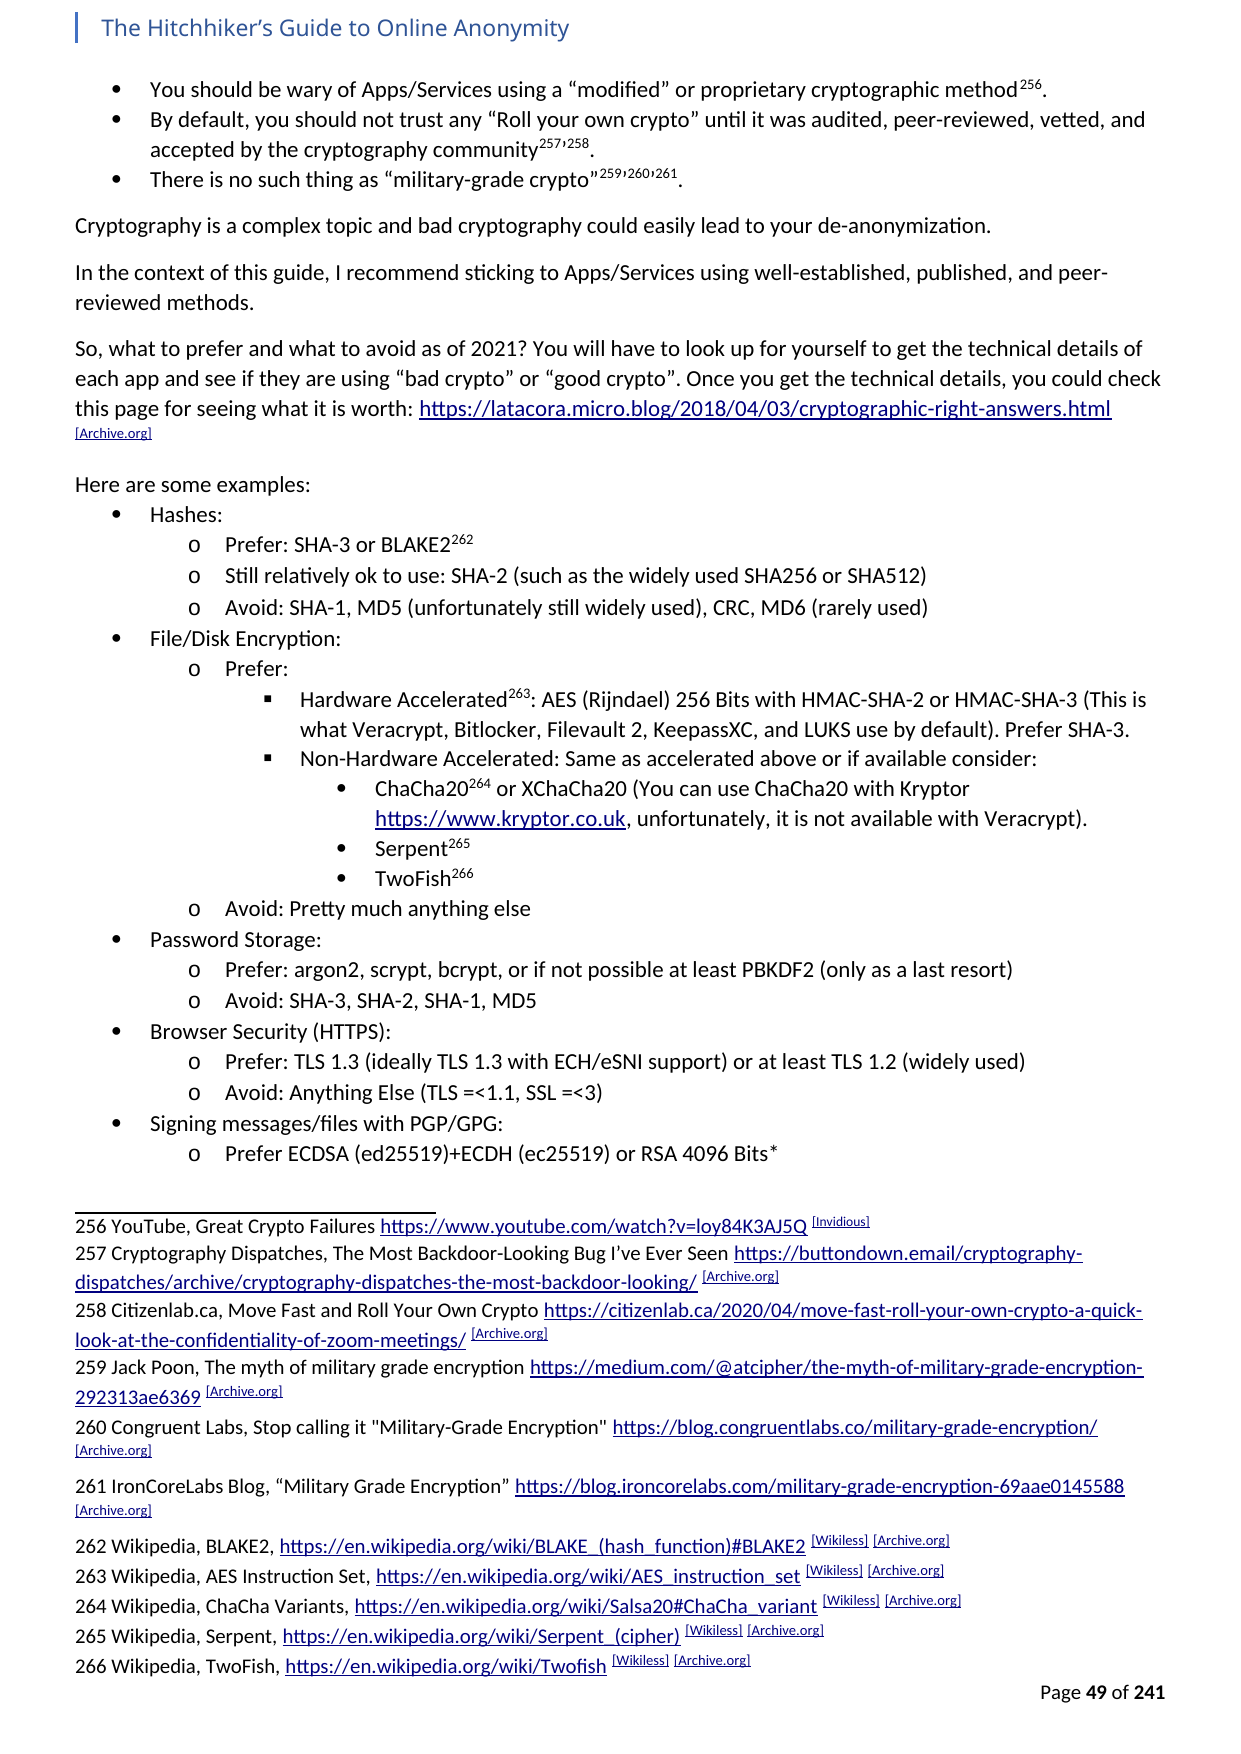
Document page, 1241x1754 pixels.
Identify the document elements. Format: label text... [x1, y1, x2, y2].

list There is no such thing as “military-grade crypto”’’. [112, 165, 1165, 193]
list By default, you should not trust any “Roll your own crypto” until it was audited, peer-reviewed, vetted, and accepted by the cryptography community’. [112, 105, 1165, 163]
list Prefer: argon2, scrypt, bcrypt, or if not possible at least PBKDF2 (only as a last resort) [187, 955, 1165, 984]
list Prefer ECDSA (ed25519)+ECDH (ec25519) or RSA 4096 Bits* [187, 1139, 1165, 1169]
list Signing messages/files with PGP/GPG: [112, 1109, 1165, 1138]
list Avoid: Anything Else (TLS =<1.1, SSL =<3) [187, 1078, 1165, 1108]
list File/Disk Encryption: [112, 624, 1165, 652]
list Citizenlab.ca, Move Fast and Roll Your Own Crypto https://citizenlab.ca/2020/04/move-fast-roll-your-own-crypto-a-quick-look-at-the-confidentiality-of-zoom-meetings/ [Archive.org] [75, 1297, 1165, 1353]
text Cryptography is a complex topic and bad cryptography could easily lead to your de-anonymization. [75, 211, 1165, 239]
list Hardware Accelerated: AES (Rijndael) 256 Bits with HMAC-SHA-2 or HMAC-SHA-3 (This is what Veracrypt, Bitlocker, Filevault 2, KeepassXC, and LUKS use by default). Prefer SHA-3. [262, 685, 1165, 743]
list Congruent Labs, Stop calling it "Military-Grade Encryption" https://blog.congruentlabs.co/military-grade-encryption/ [Archive.org] [75, 1412, 1165, 1470]
list Wikipedia, Serpent, https://en.wikipedia.org/wiki/Serpent_(cipher) [Wikiless] [Archive.org] [75, 1621, 1165, 1649]
list Non-Hardware Accelerated: Same as accelerated above or if available consider: [262, 744, 1165, 773]
list Serpent [337, 834, 1165, 862]
list Browser Security (HTTPS): [112, 1017, 1165, 1045]
list TwoFish [337, 864, 1165, 892]
list Still relatively ok to use: SHA-2 (such as the widely used SHA256 or SHA512) [187, 561, 1165, 591]
text Here are some examples: [75, 471, 1165, 498]
list Cryptography Dispatches, The Most Backdoor-Looking Bug I’ve Ever Seen https://buttondown.email/cryptography-dispatches/archive/cryptography-dispatches-the-most-backdoor-looking/ [Archive.org] [75, 1240, 1165, 1296]
list Password Storage: [112, 925, 1165, 953]
list Wikipedia, AES Instruction Set, https://en.wikipedia.org/wiki/AES_instruction_set [Wikiless] [Archive.org] [75, 1561, 1165, 1589]
list Prefer: SHA-3 or BLAKE2 [187, 530, 1165, 559]
list Wikipedia, BLAKE2, https://en.wikipedia.org/wiki/BLAKE_(hash_function)#BLAKE2 [Wikiless] [Archive.org] [75, 1531, 1165, 1559]
list IronCoreLabs Blog, “Military Grade Encryption” https://blog.ironcorelabs.com/military-grade-encryption-69aae0145588 [Archive.org] [75, 1472, 1165, 1529]
text So, what to prefer and what to avoid as of 2021? You will have to look up for yourself to get the technical details of each app and see if they are using “bad crypto” or “good crypto”. Once you get the technical details, you could check this page for seeing what it is worth: https://latacora.micro.blog/2018/04/03/cryptographic-right-answers.html [Archive.org] [75, 334, 1165, 452]
text In the context of this guide, I recommend sticking to Apps/Services using well-established, published, and peer-reviewed methods. [75, 258, 1165, 316]
list Avoid: Pretty much anything else [187, 894, 1165, 923]
list Wikipedia, TwoFish, https://en.wikipedia.org/wiki/Twofish [Wikiless] [Archive.org] [75, 1651, 1165, 1679]
list Avoid: SHA-3, SHA-2, SHA-1, MD5 [187, 986, 1165, 1015]
list Avoid: SHA-1, MD5 (unfortunately still widely used), CRC, MD6 (rarely used) [187, 593, 1165, 622]
list YouTube, Great Crypto Failures https://www.youtube.com/watch?v=loy84K3AJ5Q [Invidious] [75, 1213, 1165, 1238]
list ChaCha20 or XChaCha20 (You can use ChaCha20 with Kryptor https://www.kryptor.co.uk, unfortunately, it is not available with Veracrypt). [337, 774, 1165, 832]
list Wikipedia, ChaCha Variants, https://en.wikipedia.org/wiki/Salsa20#ChaCha_variant [Wikiless] [Archive.org] [75, 1591, 1165, 1619]
list Jack Poon, The myth of military grade encryption https://medium.com/@atcipher/the-myth-of-military-grade-encryption-292313ae6369 [Archive.org] [75, 1354, 1165, 1410]
list Prefer: TLS 1.3 (ideally TLS 1.3 with ECH/eSNI support) or at least TLS 1.2 (widely used) [187, 1047, 1165, 1076]
list Hashes: [112, 500, 1165, 528]
list Prefer: [187, 654, 1165, 683]
list You should be wary of Apps/Services using a “modified” or proprietary cryptographic method. [112, 75, 1165, 103]
